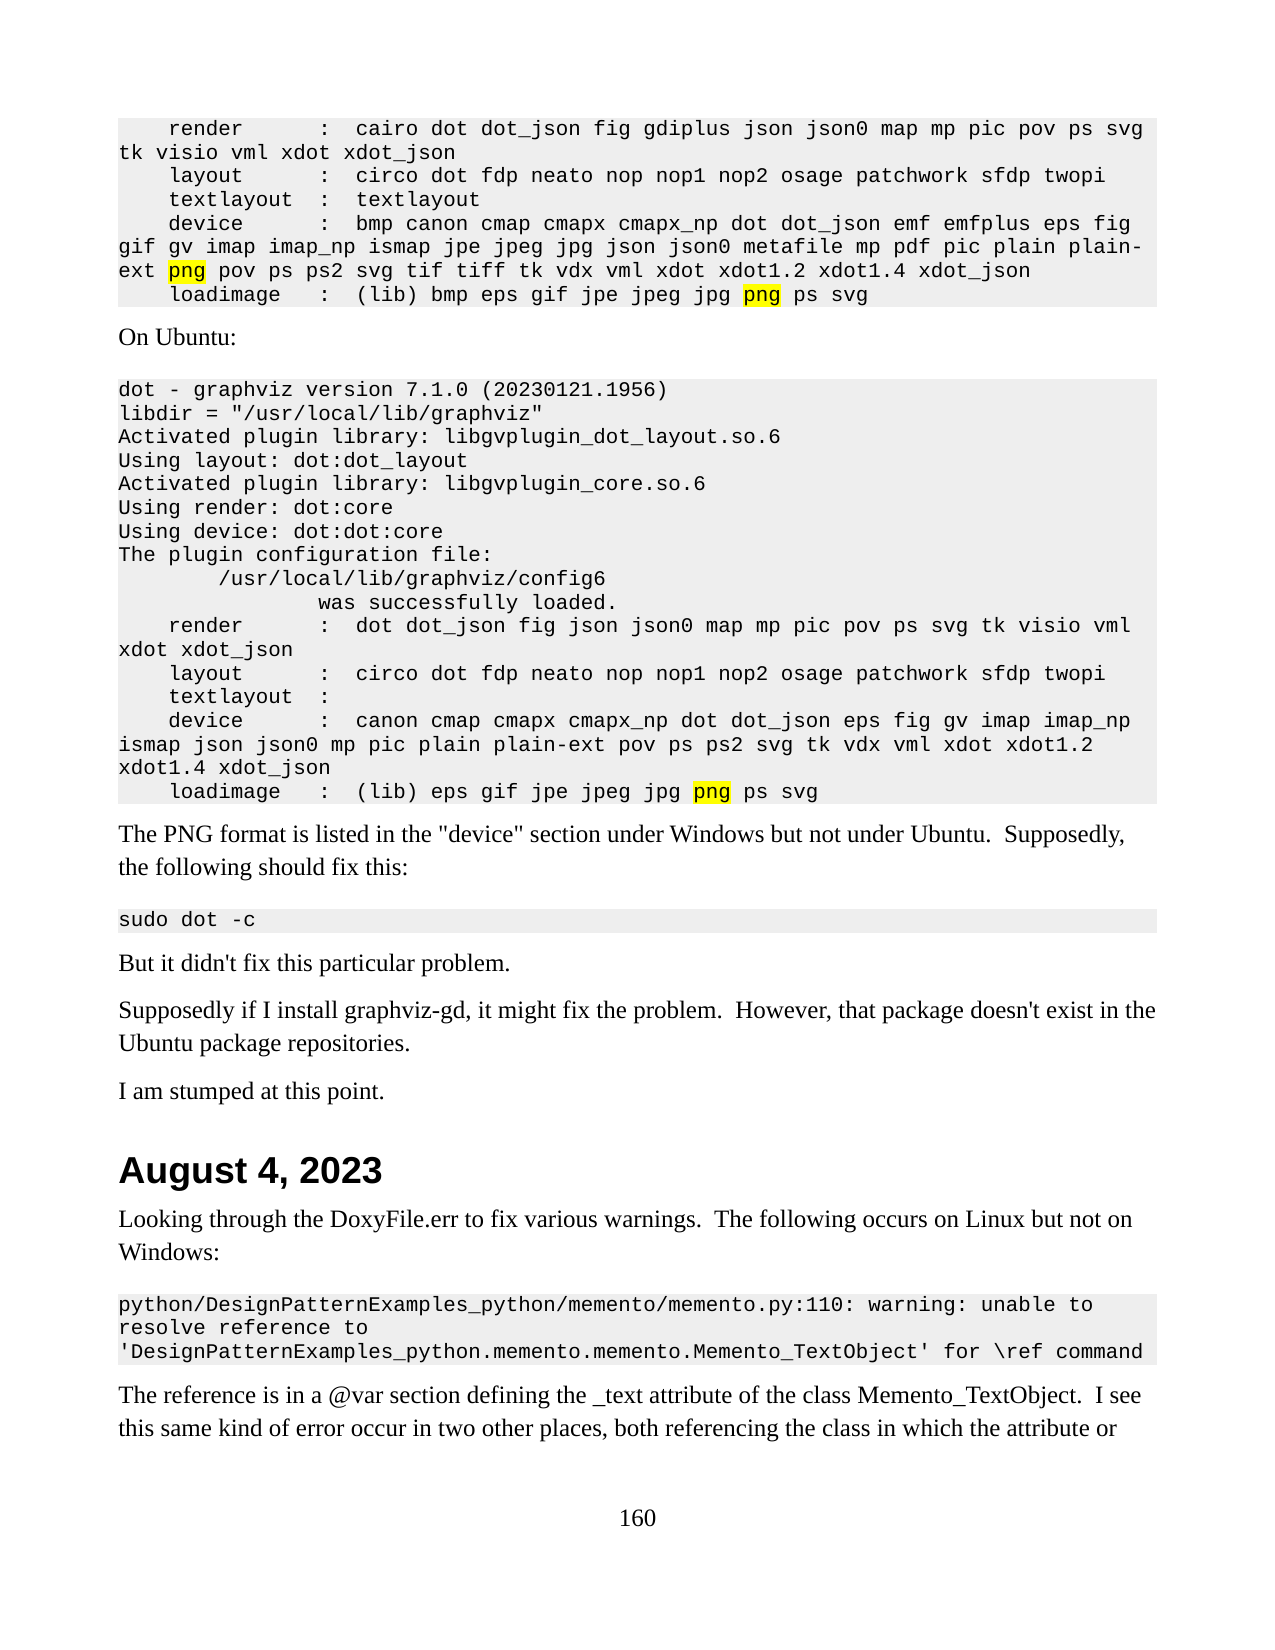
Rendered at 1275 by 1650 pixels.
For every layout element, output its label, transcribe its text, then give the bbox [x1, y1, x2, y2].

text But it didn't fix this particular problem. [118, 948, 1157, 976]
text loadimage : (lib) bmp eps gif jpe jpeg jpg png ps svg [118, 284, 1157, 307]
text device : canon cmap cmapx cmapx_np dot dot_json eps fig gv imap imap_np ismap json json0 mp pic plain plain-ext pov ps ps2 svg tk vdx vml xdot xdot1.2 xdot1.4 xdot_json [118, 710, 1157, 781]
text Using layout: dot:dot_layout [118, 450, 1157, 473]
text textlayout : textlayout [118, 189, 1157, 213]
text was successfully loaded. [118, 592, 1157, 615]
text On Ubuntu: [118, 322, 1157, 351]
text loadimage : (lib) eps gif jpe jpeg jpg png ps svg [118, 781, 1157, 804]
text render : dot dot_json fig json json0 map mp pic pov ps svg tk visio vml xdot xdot_json [118, 615, 1157, 663]
text Looking through the DoxyFile.err to fix various warnings. The following occurs on Linux but not on Windows: [118, 1204, 1157, 1266]
text The reference is in a @var section defining the _text attribute of the class Memento_TextObject. I see this same kind of error occur in two other places, both referencing the class in which the attribute or [118, 1380, 1157, 1441]
text device : bmp canon cmap cmapx cmapx_np dot dot_json emf emfplus eps fig gif gv imap imap_np ismap jpe jpeg jpg json json0 metafile mp pdf pic plain plain-ext png pov ps ps2 svg tif tiff tk vdx vml xdot xdot1.2 xdot1.4 xdot_json [118, 213, 1157, 284]
text Using render: dot:core [118, 497, 1157, 521]
text The plugin configuration file: [118, 544, 1157, 568]
text dot - graphviz version 7.1.0 (20230121.1956) [118, 379, 1157, 402]
text Using device: dot:dot:core [118, 521, 1157, 544]
text render : cairo dot dot_json fig gdiplus json json0 map mp pic pov ps svg tk visio vml xdot xdot_json [118, 118, 1157, 165]
text Activated plugin library: libgvplugin_core.so.6 [118, 473, 1157, 497]
text python/DesignPatternExamples_python/memento/memento.py:110: warning: unable to resolve reference to 'DesignPatternExamples_python.memento.memento.Memento_TextObject' for \ref command [118, 1294, 1157, 1365]
text layout : circo dot fdp neato nop nop1 nop2 osage patchwork sfdp twopi [118, 165, 1157, 189]
text libdir = "/usr/local/lib/graphviz" [118, 402, 1157, 426]
text textlayout : [118, 686, 1157, 710]
text I am stumped at this point. [118, 1076, 1157, 1105]
text layout : circo dot fdp neato nop nop1 nop2 osage patchwork sfdp twopi [118, 663, 1157, 686]
text sudo dot -c [118, 909, 1157, 933]
text Activated plugin library: libgvplugin_dot_layout.so.6 [118, 426, 1157, 450]
text The PNG format is listed in the "device" section under Windows but not under Ubuntu. Supposedly, the following should fix this: [118, 819, 1157, 881]
text Supposedly if I install graphviz-gd, it might fix the problem. However, that package doesn't exist in the Ubuntu package repositories. [118, 995, 1157, 1057]
text /usr/local/lib/graphviz/config6 [118, 568, 1157, 592]
subtitle August 4, 2023 [118, 1148, 1157, 1192]
